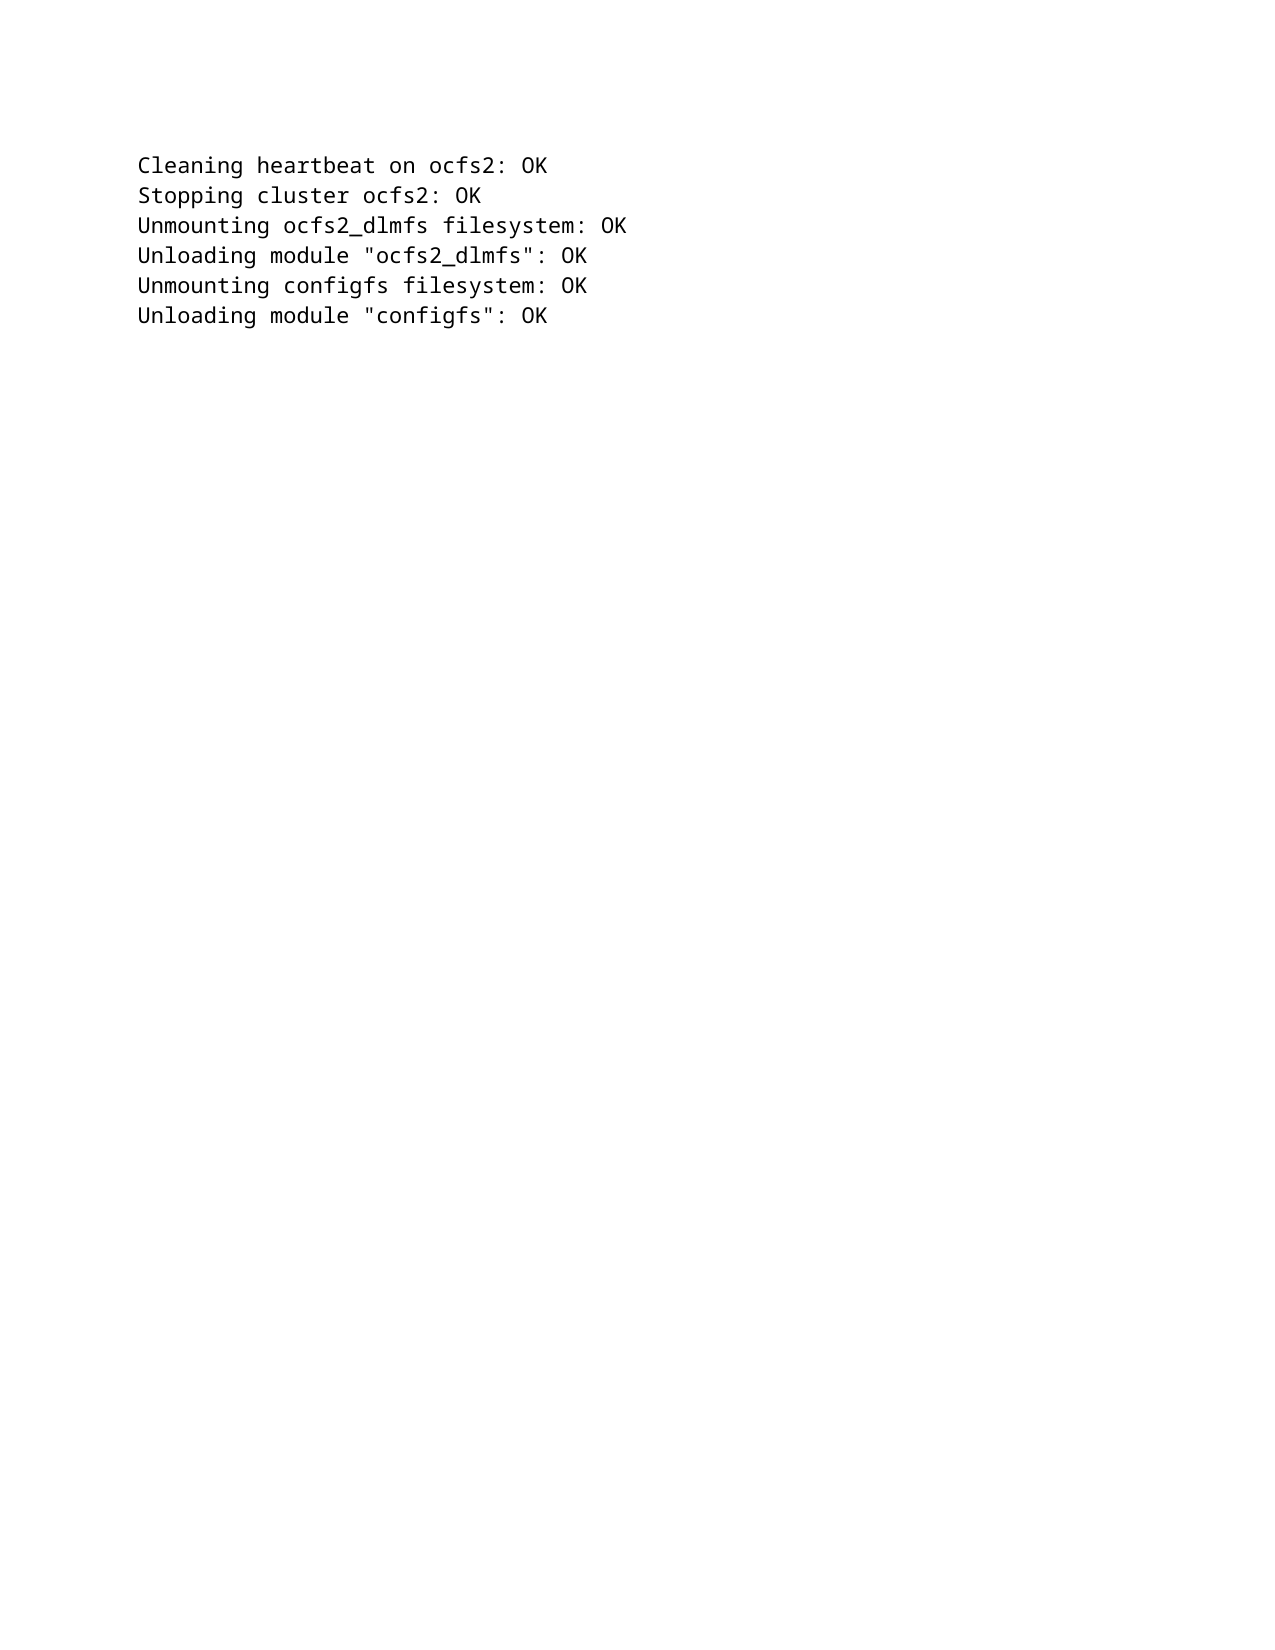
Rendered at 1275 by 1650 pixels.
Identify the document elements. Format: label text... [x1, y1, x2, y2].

text Unloading module "configfs": OK [137, 300, 1138, 330]
text Cleaning heartbeat on ocfs2: OK [137, 150, 1138, 180]
text Unmounting ocfs2_dlmfs filesystem: OK [137, 210, 1138, 240]
text Stopping cluster ocfs2: OK [137, 180, 1138, 210]
text Unmounting configfs filesystem: OK [137, 270, 1138, 300]
text Unloading module "ocfs2_dlmfs": OK [137, 240, 1138, 270]
